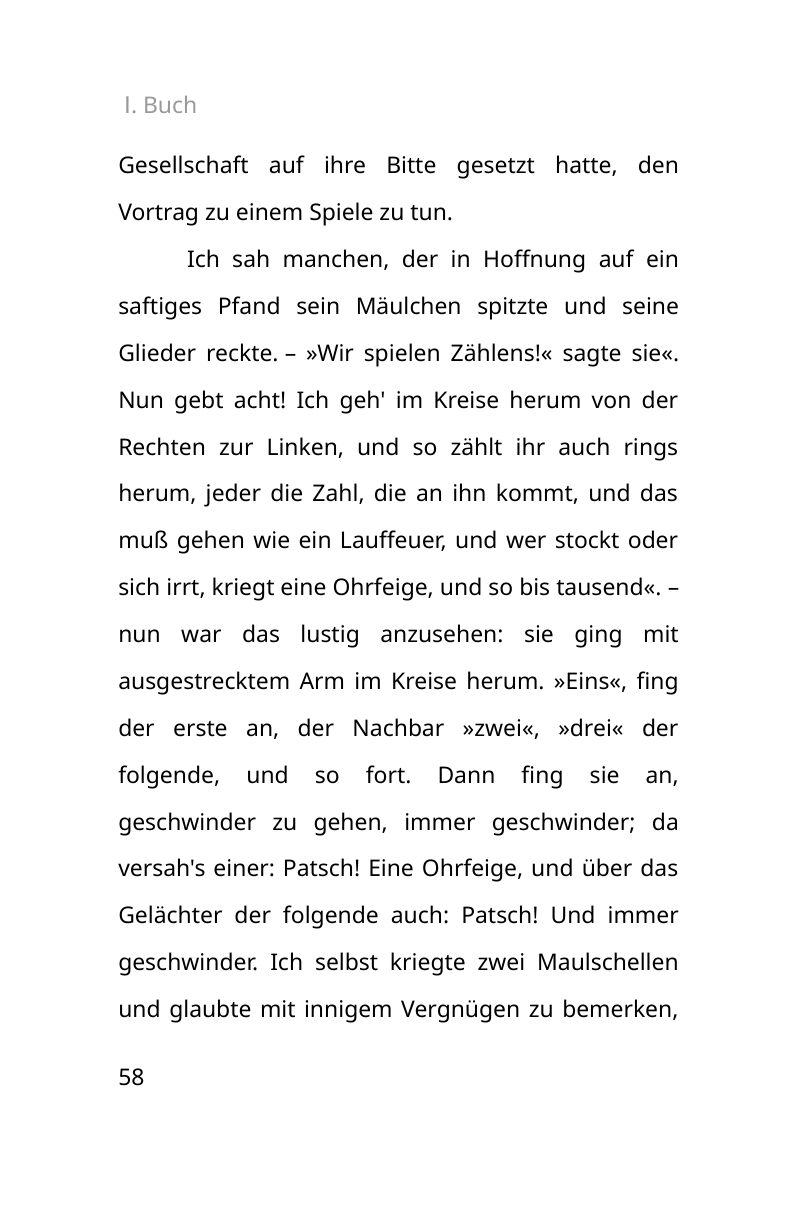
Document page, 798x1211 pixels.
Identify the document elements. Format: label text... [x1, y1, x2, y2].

text Gesellschaft auf ihre Bitte gesetzt hatte, den Vortrag zu einem Spiele zu tun. [118, 149, 679, 227]
text Ich sah manchen, der in Hoffnung auf ein saftiges Pfand sein Mäulchen spitzte und seine Glieder reckte. – »Wir spielen Zählens!« sagte sie«. Nun gebt acht! Ich geh' im Kreise herum von der Rechten zur Linken, und so zählt ihr auch rings herum, jeder die Zahl, die an ihn kommt, und das muß gehen wie ein Lauffeuer, und wer stockt oder sich irrt, kriegt eine Ohrfeige, und so bis tausend«. – nun war das lustig anzusehen: sie ging mit ausgestrecktem Arm im Kreise herum. »Eins«, fing der erste an, der Nachbar »zwei«, »drei« der folgende, und so fort. Dann fing sie an, geschwinder zu gehen, immer geschwinder; da versah's einer: Patsch! Eine Ohrfeige, und über das Gelächter der folgende auch: Patsch! Und immer geschwinder. Ich selbst kriegte zwei Maulschellen und glaubte mit innigem Vergnügen zu bemerken, [118, 243, 679, 1024]
